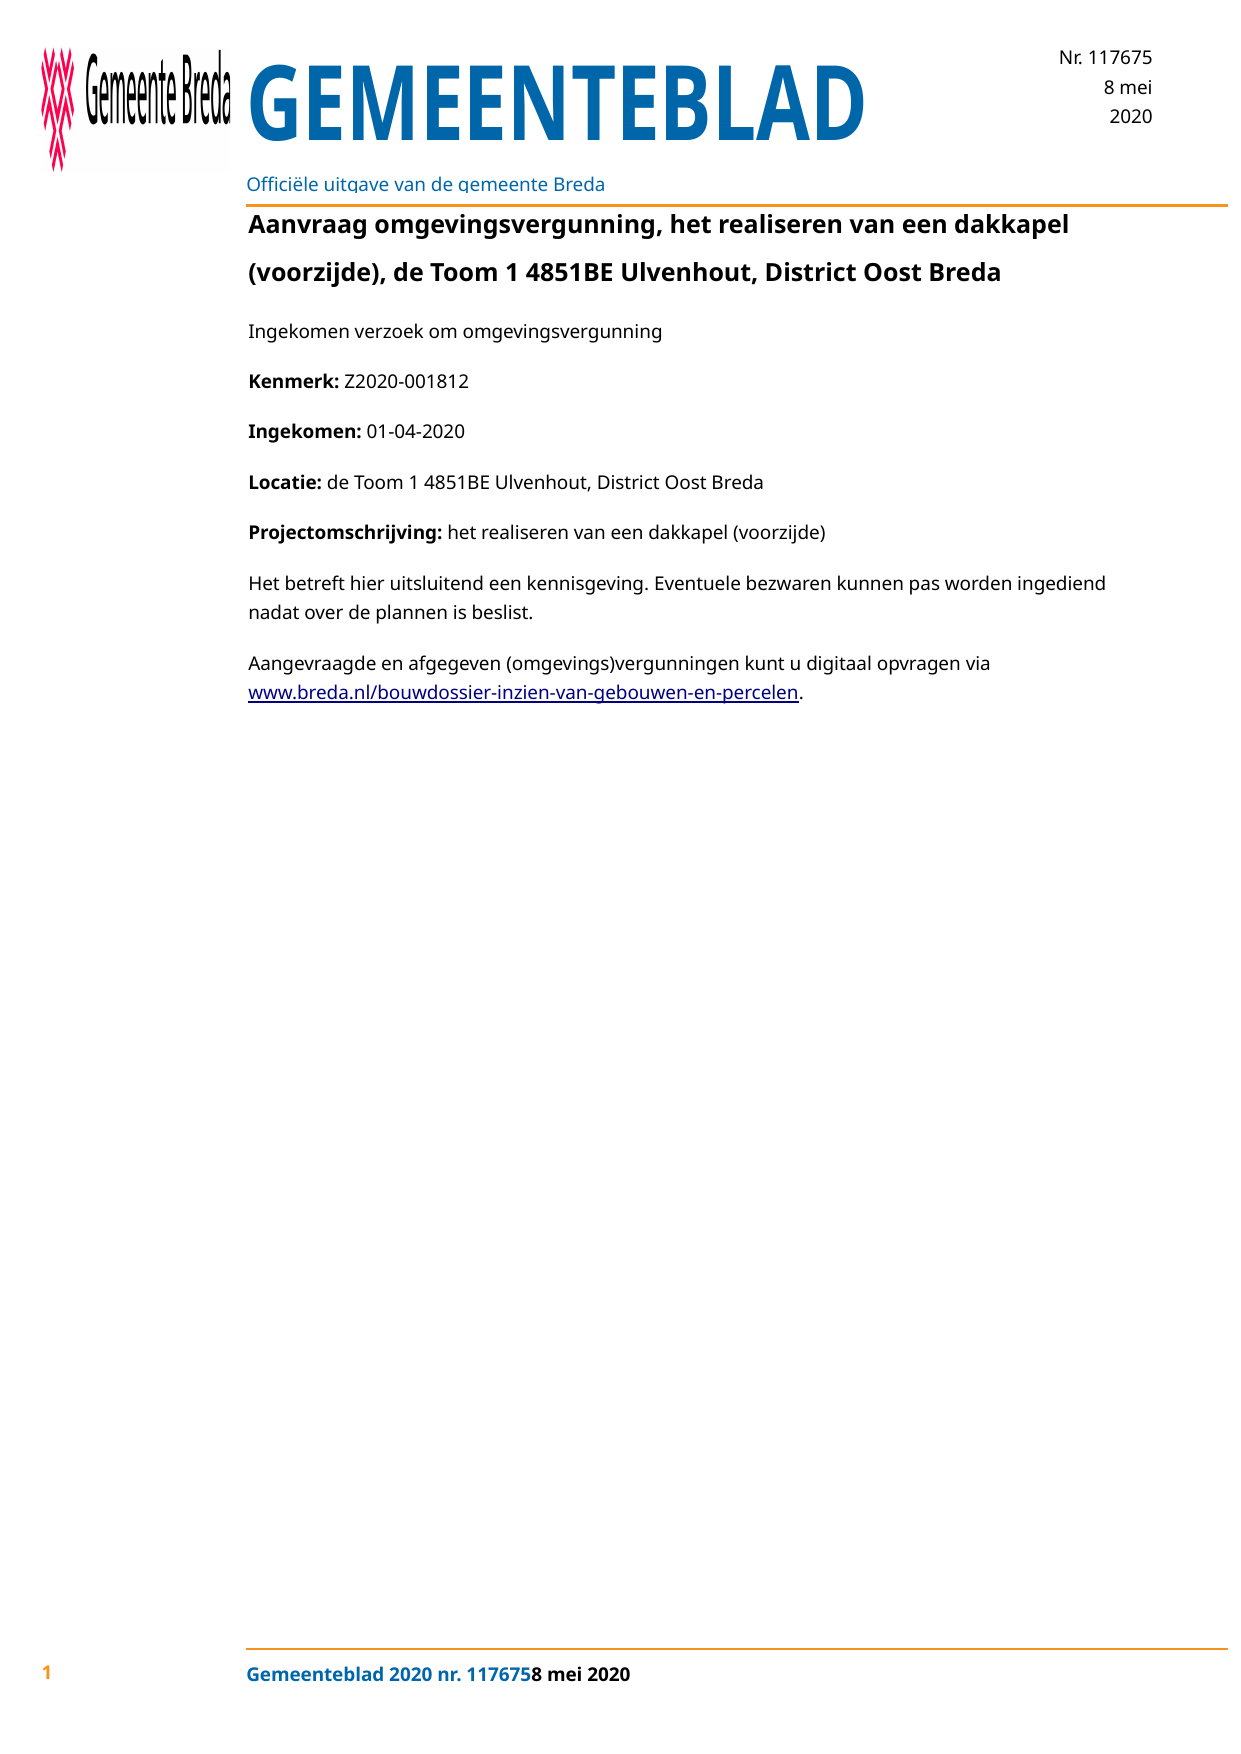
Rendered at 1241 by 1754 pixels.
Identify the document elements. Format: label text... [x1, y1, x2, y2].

text Kenmerk: Z2020-001812 [248, 368, 1152, 394]
text Ingekomen: 01-04-2020 [248, 419, 1152, 444]
text Het betreft hier uitsluitend een kennisgeving. Eventuele bezwaren kunnen pas worden ingediend nadat over de plannen is beslist. [248, 570, 1152, 625]
text Projectomschrijving: het realiseren van een dakkapel (voorzijde) [248, 519, 1152, 545]
text Aanvraag omgevingsvergunning, het realiseren van een dakkapel (voorzijde), de Toom 1 4851BE Ulvenhout, District Oost Breda [248, 207, 1152, 288]
text Ingekomen verzoek om omgevingsvergunning [248, 318, 1152, 344]
picture [41, 47, 231, 172]
text Locatie: de Toom 1 4851BE Ulvenhout, District Oost Breda [248, 469, 1152, 495]
text Aangevraagde en afgegeven (omgevings)vergunningen kunt u digitaal opvragen via www.breda.nl/bouwdossier-inzien-van-gebouwen-en-percelen. [248, 650, 1152, 705]
